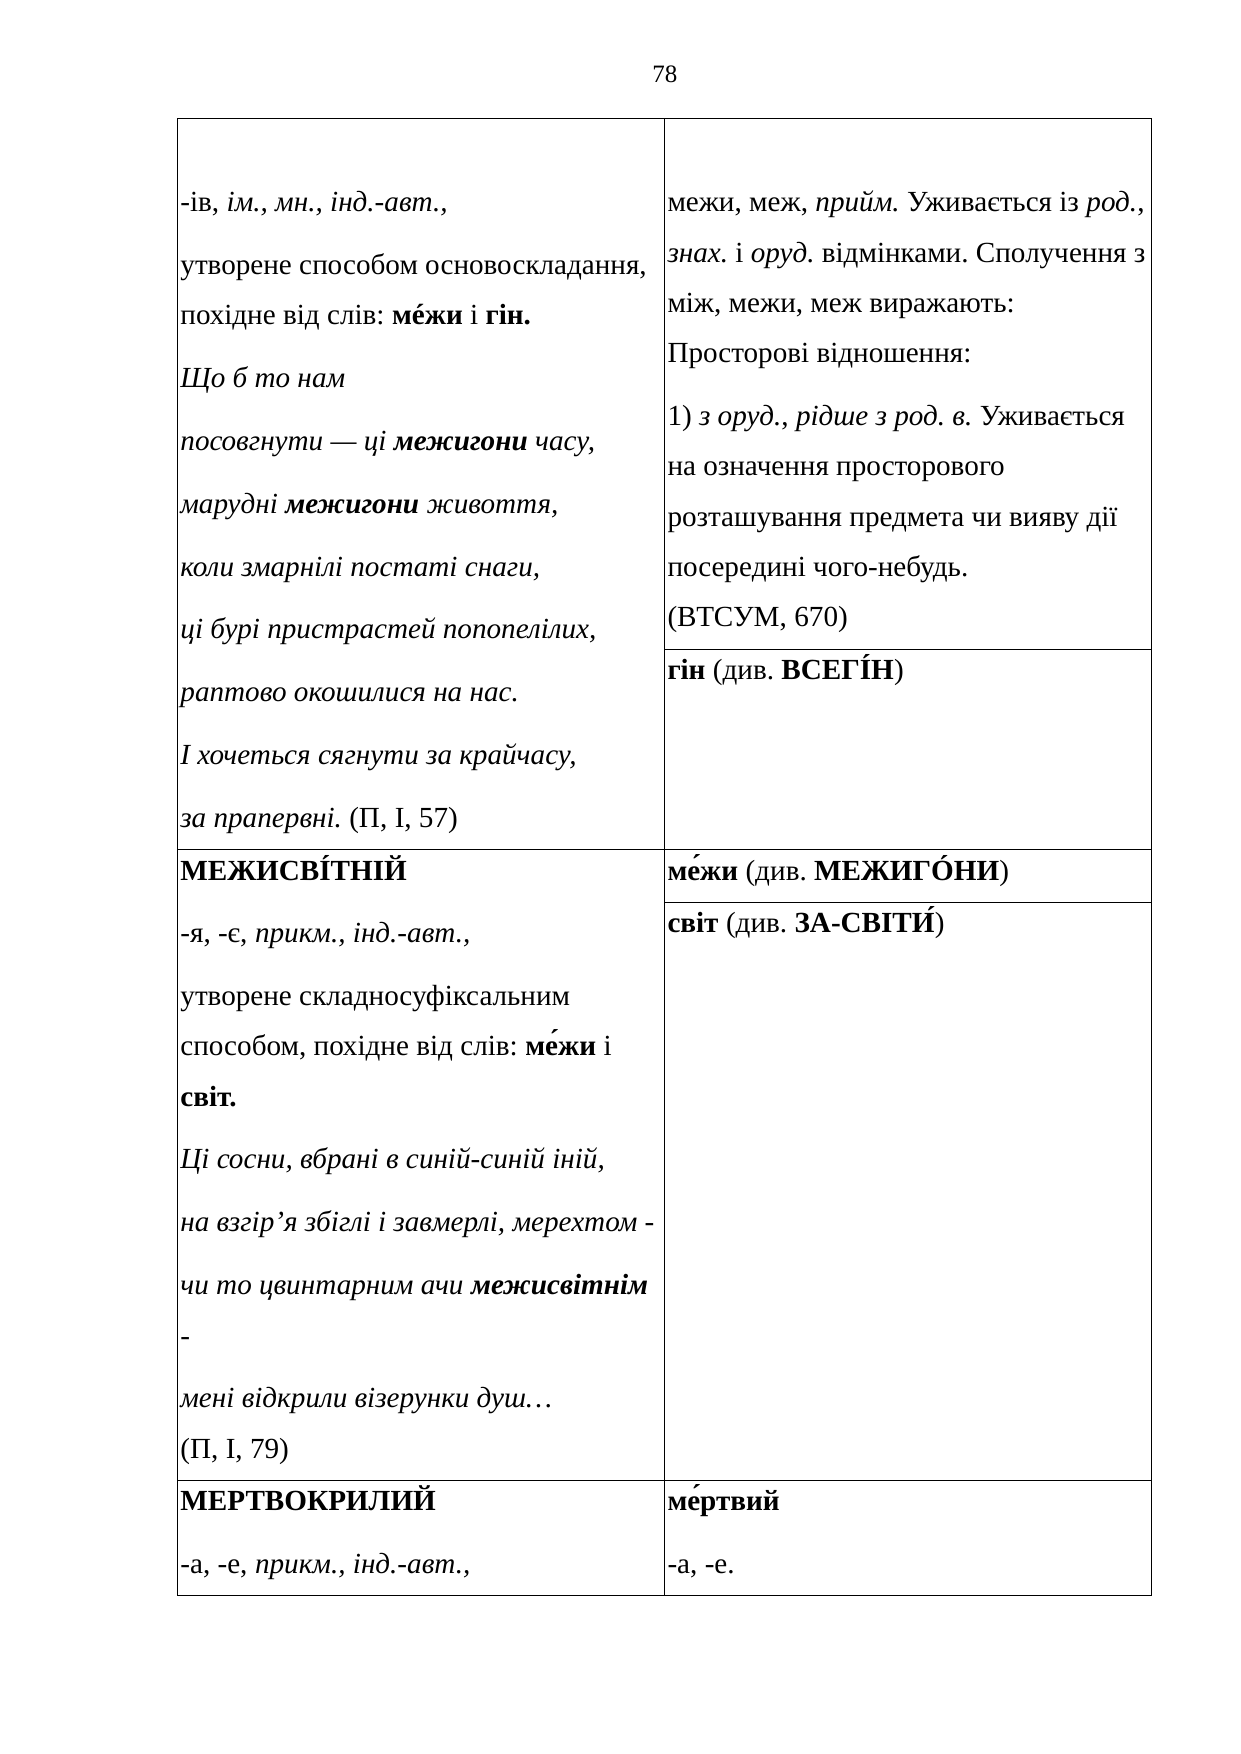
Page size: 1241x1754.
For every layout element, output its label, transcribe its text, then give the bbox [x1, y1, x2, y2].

table_cell гін (див. ВСЕГÍН) [665, 650, 1151, 849]
table_cell МЕРТВОКРИЛИЙ -а, -е, прикм., інд.-авт., [178, 1481, 664, 1595]
table_cell ме́ртвий -а, -е. [665, 1481, 1151, 1595]
table_cell світ (див. ЗА-СВІТИ́) [665, 903, 1151, 1480]
table_cell МЕЖИСВÍТНІЙ -я, -є, прикм., інд.-авт., утворене складносуфіксальним способом, похідне від слів: ме́жи і світ. Ці сосни, вбрані в синій-синій іній, на взгір’я збіглі і завмерлі, мерехтом - чи то цвинтарним ачи межисвітнім - мені відкрили візерунки душ… (П, І, 79) [178, 850, 664, 1480]
table_cell ме́жи (див. МЕЖИГÓНИ) [665, 850, 1151, 902]
table_cell -ів, ім., мн., інд.-авт., утворене способом основоскладання, похідне від слів: мéжи і гін. Що б то нам посовгнути — ці межигони часу, марудні межигони живоття, коли змарнілі постаті снаги, ці бурі пристрастей попопелілих, раптово окошилися на нас. І хочеться сягнути за крайчасу, за прапервні. (П, І, 57) [178, 119, 664, 849]
table_cell межи, меж, прийм. Уживається із род., знах. і оруд. відмінками. Сполучення з між, межи, меж виражають: Просторові відношення: 1) з оруд., рідше з род. в. Уживається на означення просторового розташування предмета чи вияву дії посередині чого-небудь. (ВТСУМ, 670) [665, 119, 1151, 648]
